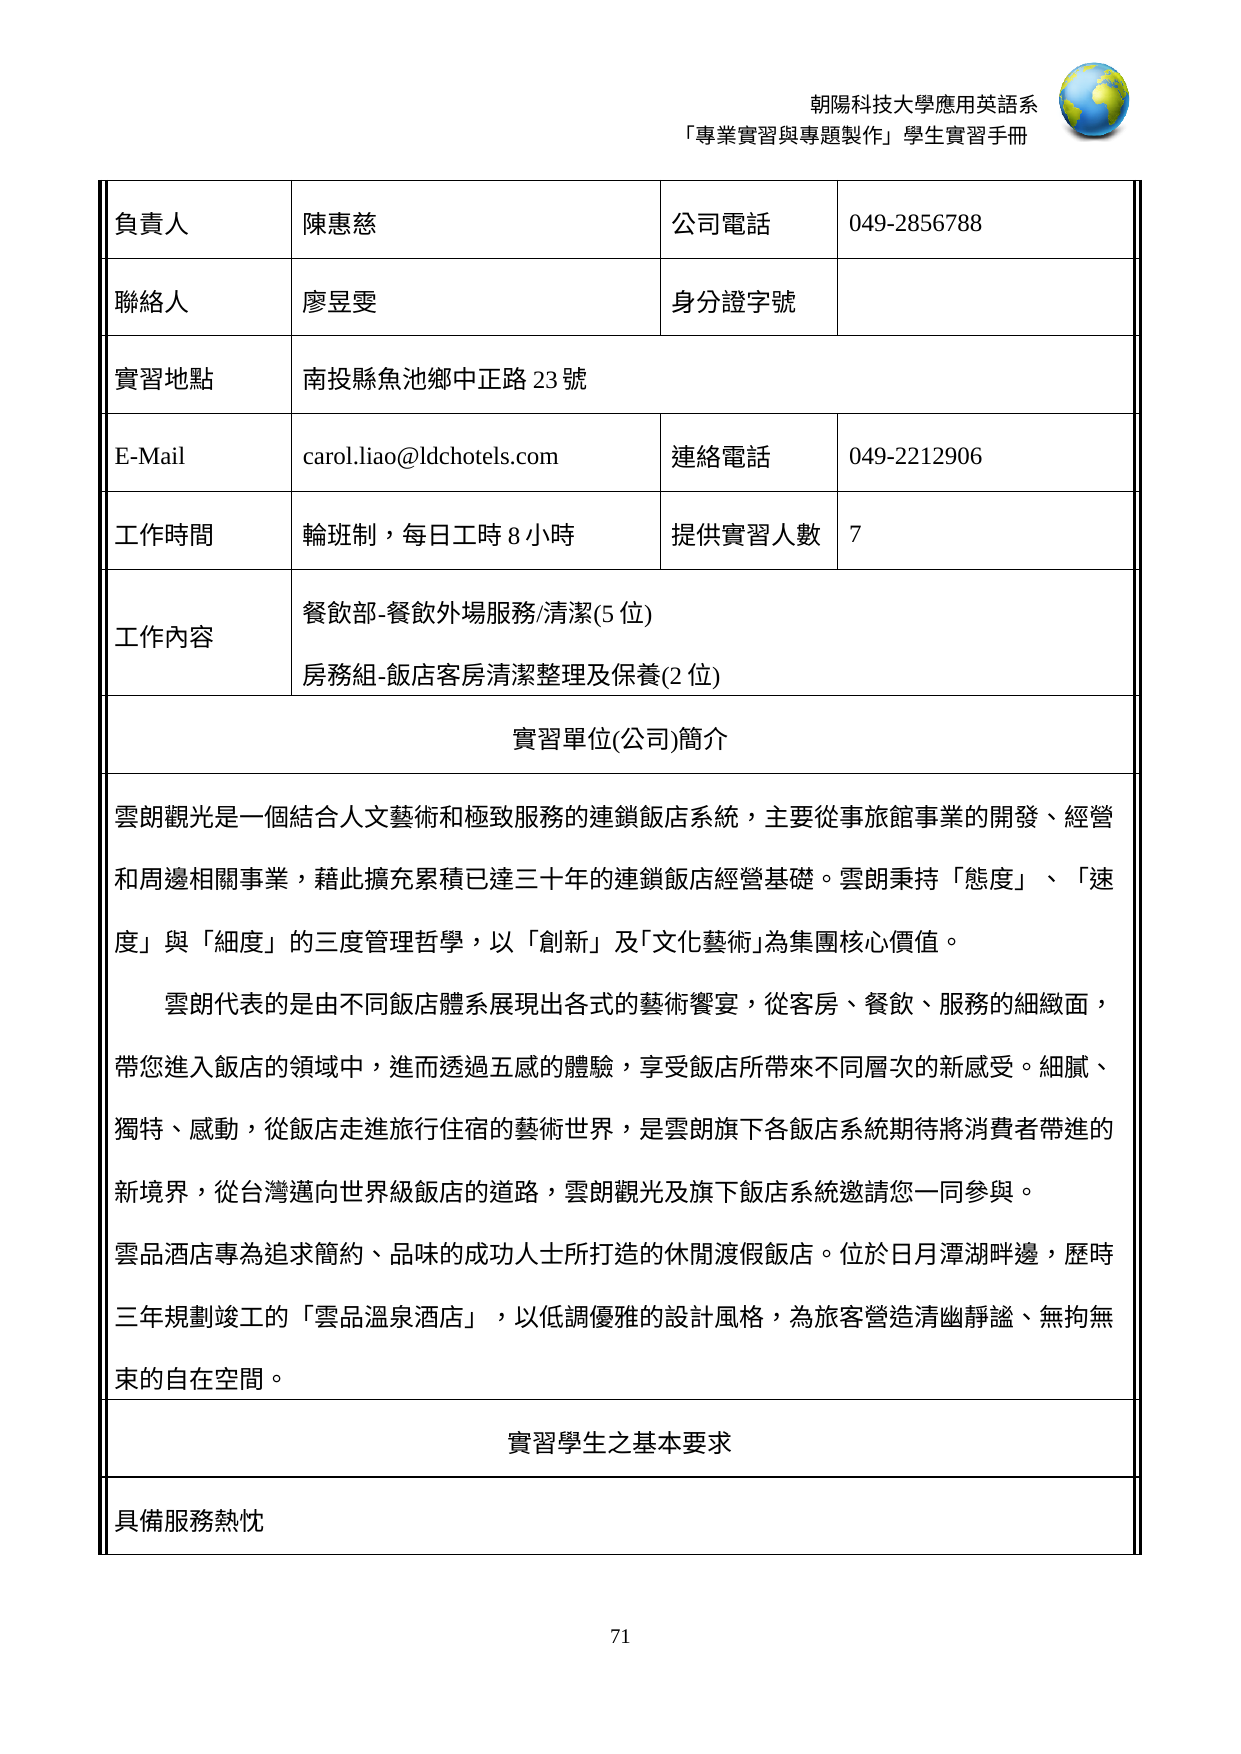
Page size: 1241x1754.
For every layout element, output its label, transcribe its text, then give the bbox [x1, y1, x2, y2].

table_cell 廖昱雯 [292, 259, 660, 335]
table_cell 身分證字號 [661, 259, 837, 335]
table_cell 049-2212906 [838, 414, 1133, 491]
table_cell 049-2856788 [838, 181, 1133, 257]
table_cell 公司電話 [661, 181, 837, 257]
table_cell 7 [838, 492, 1133, 569]
table_cell 實習單位(公司)簡介 [108, 696, 1133, 773]
table_cell 工作時間 [108, 492, 291, 569]
table_cell 提供實習人數 [661, 492, 837, 569]
table_cell 工作內容 [108, 570, 291, 695]
table_cell 雲朗觀光是一個結合人文藝術和極致服務的連鎖飯店系統，主要從事旅館事業的開發、經營和周邊相關事業，藉此擴充累積已達三十年的連鎖飯店經營基礎。雲朗秉持「態度」、「速度」與「細度」的三度管理哲學，以「創新」及｢文化藝術｣為集團核心價值。 雲朗代表的是由不同飯店體系展現出各式的藝術饗宴，從客房、餐飲、服務的細緻面，帶您進入飯店的領域中，進而透過五感的體驗，享受飯店所帶來不同層次的新感受。細膩、獨特、感動，從飯店走進旅行住宿的藝術世界，是雲朗旗下各飯店系統期待將消費者帶進的新境界，從台灣邁向世界級飯店的道路，雲朗觀光及旗下飯店系統邀請您一同參與。 雲品酒店專為追求簡約、品味的成功人士所打造的休閒渡假飯店。位於日月潭湖畔邊，歷時三年規劃竣工的「雲品溫泉酒店」，以低調優雅的設計風格，為旅客營造清幽靜謐、無拘無束的自在空間。 [108, 774, 1133, 1399]
table_cell 負責人 [108, 181, 291, 257]
table_cell 餐飲部-餐飲外場服務/清潔(5位) 房務組-飯店客房清潔整理及保養(2位) [292, 570, 1133, 695]
table_cell 輪班制，每日工時8小時 [292, 492, 660, 569]
table_cell 實習學生之基本要求 [108, 1400, 1133, 1476]
table_cell [838, 259, 1133, 335]
table_cell 實習地點 [108, 336, 291, 413]
table_cell E-Mail [108, 414, 291, 491]
table_cell carol.liao@ldchotels.com [292, 414, 660, 491]
table_cell 南投縣魚池鄉中正路23號 [292, 336, 1133, 413]
table_cell 陳惠慈 [292, 181, 660, 257]
table_cell 聯絡人 [108, 259, 291, 335]
table_cell 連絡電話 [661, 414, 837, 491]
table_cell 具備服務熱忱 [108, 1478, 1133, 1554]
